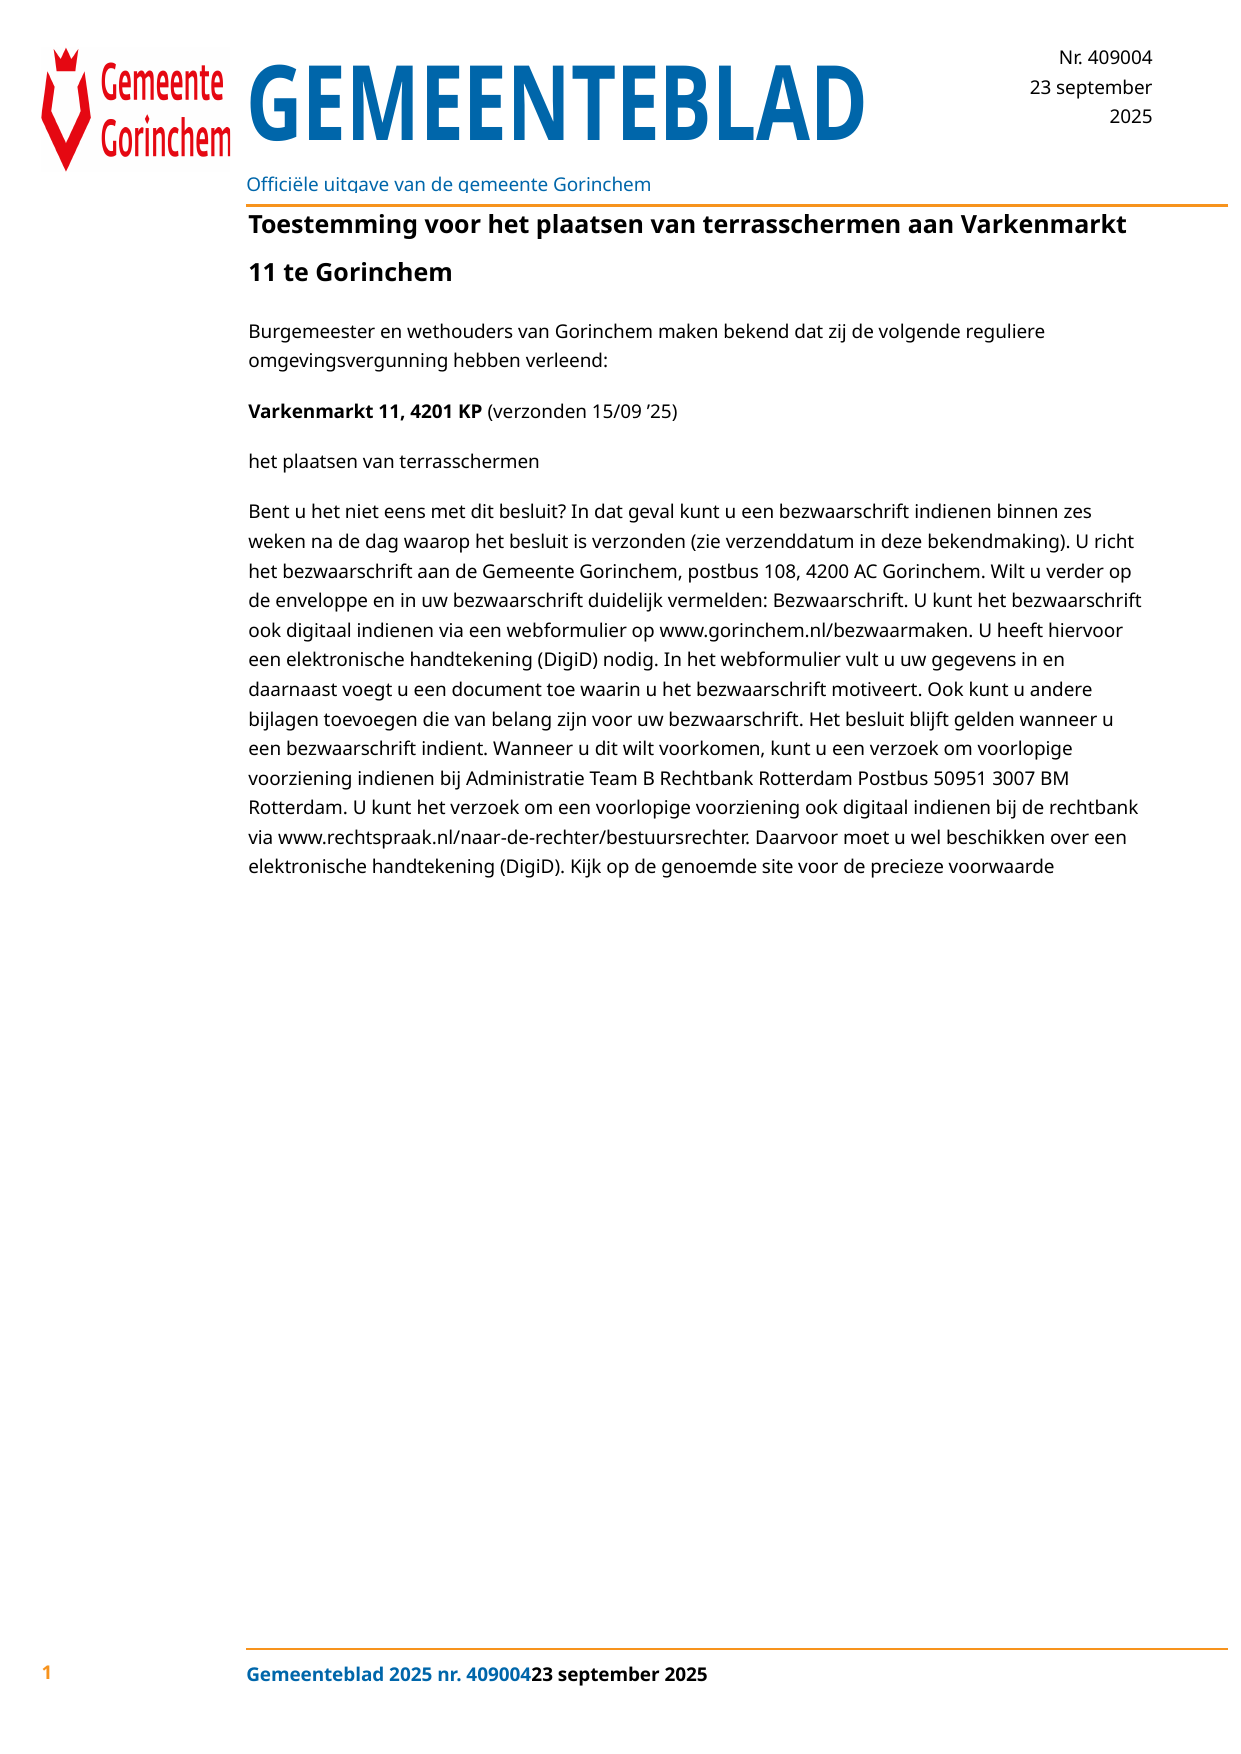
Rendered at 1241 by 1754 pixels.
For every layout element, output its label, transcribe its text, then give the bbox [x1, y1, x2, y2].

text Burgemeester en wethouders van Gorinchem maken bekend dat zij de volgende reguliere omgevingsvergunning hebben verleend: [248, 318, 1152, 373]
text Bent u het niet eens met dit besluit? In dat geval kunt u een bezwaarschrift indienen binnen zes weken na de dag waarop het besluit is verzonden (zie verzenddatum in deze bekendmaking). U richt het bezwaarschrift aan de Gemeente Gorinchem, postbus 108, 4200 AC Gorinchem. Wilt u verder op de enveloppe en in uw bezwaarschrift duidelijk vermelden: Bezwaarschrift. U kunt het bezwaarschrift ook digitaal indienen via een webformulier op www.gorinchem.nl/bezwaarmaken. U heeft hiervoor een elektronische handtekening (DigiD) nodig. In het webformulier vult u uw gegevens in en daarnaast voegt u een document toe waarin u het bezwaarschrift motiveert. Ook kunt u andere bijlagen toevoegen die van belang zijn voor uw bezwaarschrift. Het besluit blijft gelden wanneer u een bezwaarschrift indient. Wanneer u dit wilt voorkomen, kunt u een verzoek om voorlopige voorziening indienen bij Administratie Team B Rechtbank Rotterdam Postbus 50951 3007 BM Rotterdam. U kunt het verzoek om een voorlopige voorziening ook digitaal indienen bij de rechtbank via www.rechtspraak.nl/naar-de-rechter/bestuursrechter. Daarvoor moet u wel beschikken over een elektronische handtekening (DigiD). Kijk op de genoemde site voor de precieze voorwaarde [248, 499, 1152, 879]
picture [41, 47, 231, 172]
text het plaatsen van terrasschermen [248, 448, 1152, 474]
text Varkenmarkt 11, 4201 KP (verzonden 15/09 ’25) [248, 398, 1152, 424]
text Toestemming voor het plaatsen van terrasschermen aan Varkenmarkt 11 te Gorinchem [248, 207, 1152, 288]
